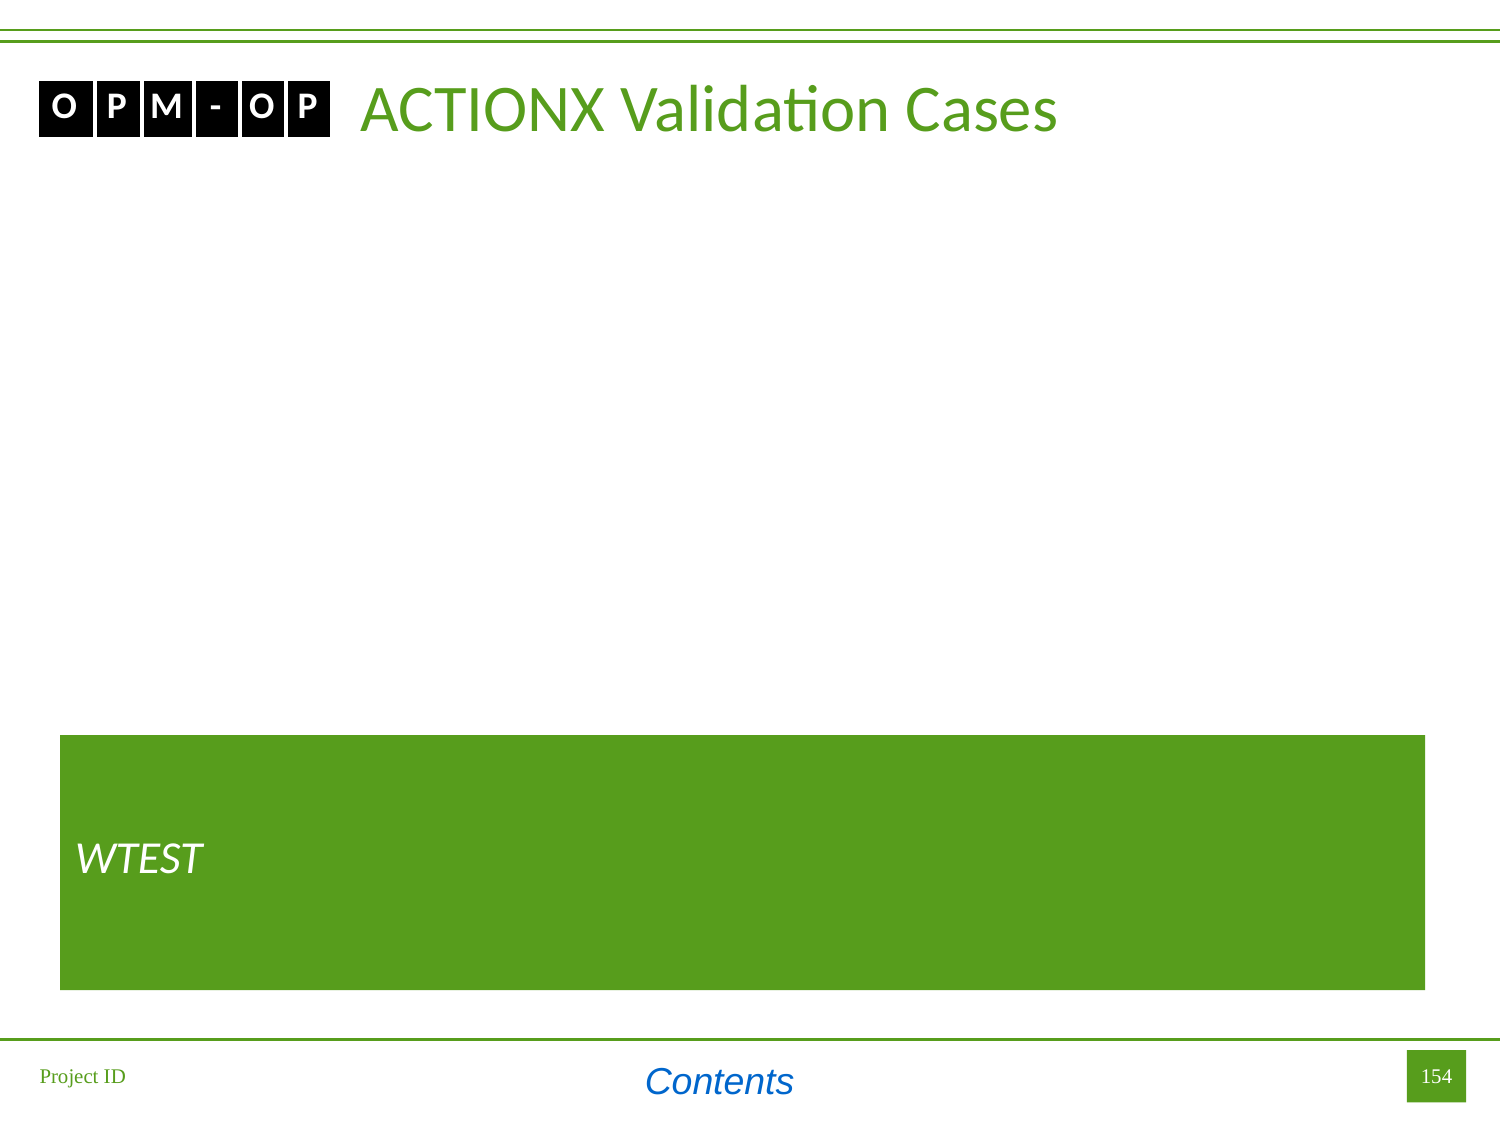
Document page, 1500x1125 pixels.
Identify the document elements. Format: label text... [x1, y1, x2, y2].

list WTEST [60, 735, 1426, 991]
title ACTIONX Validation Cases [360, 77, 1425, 153]
